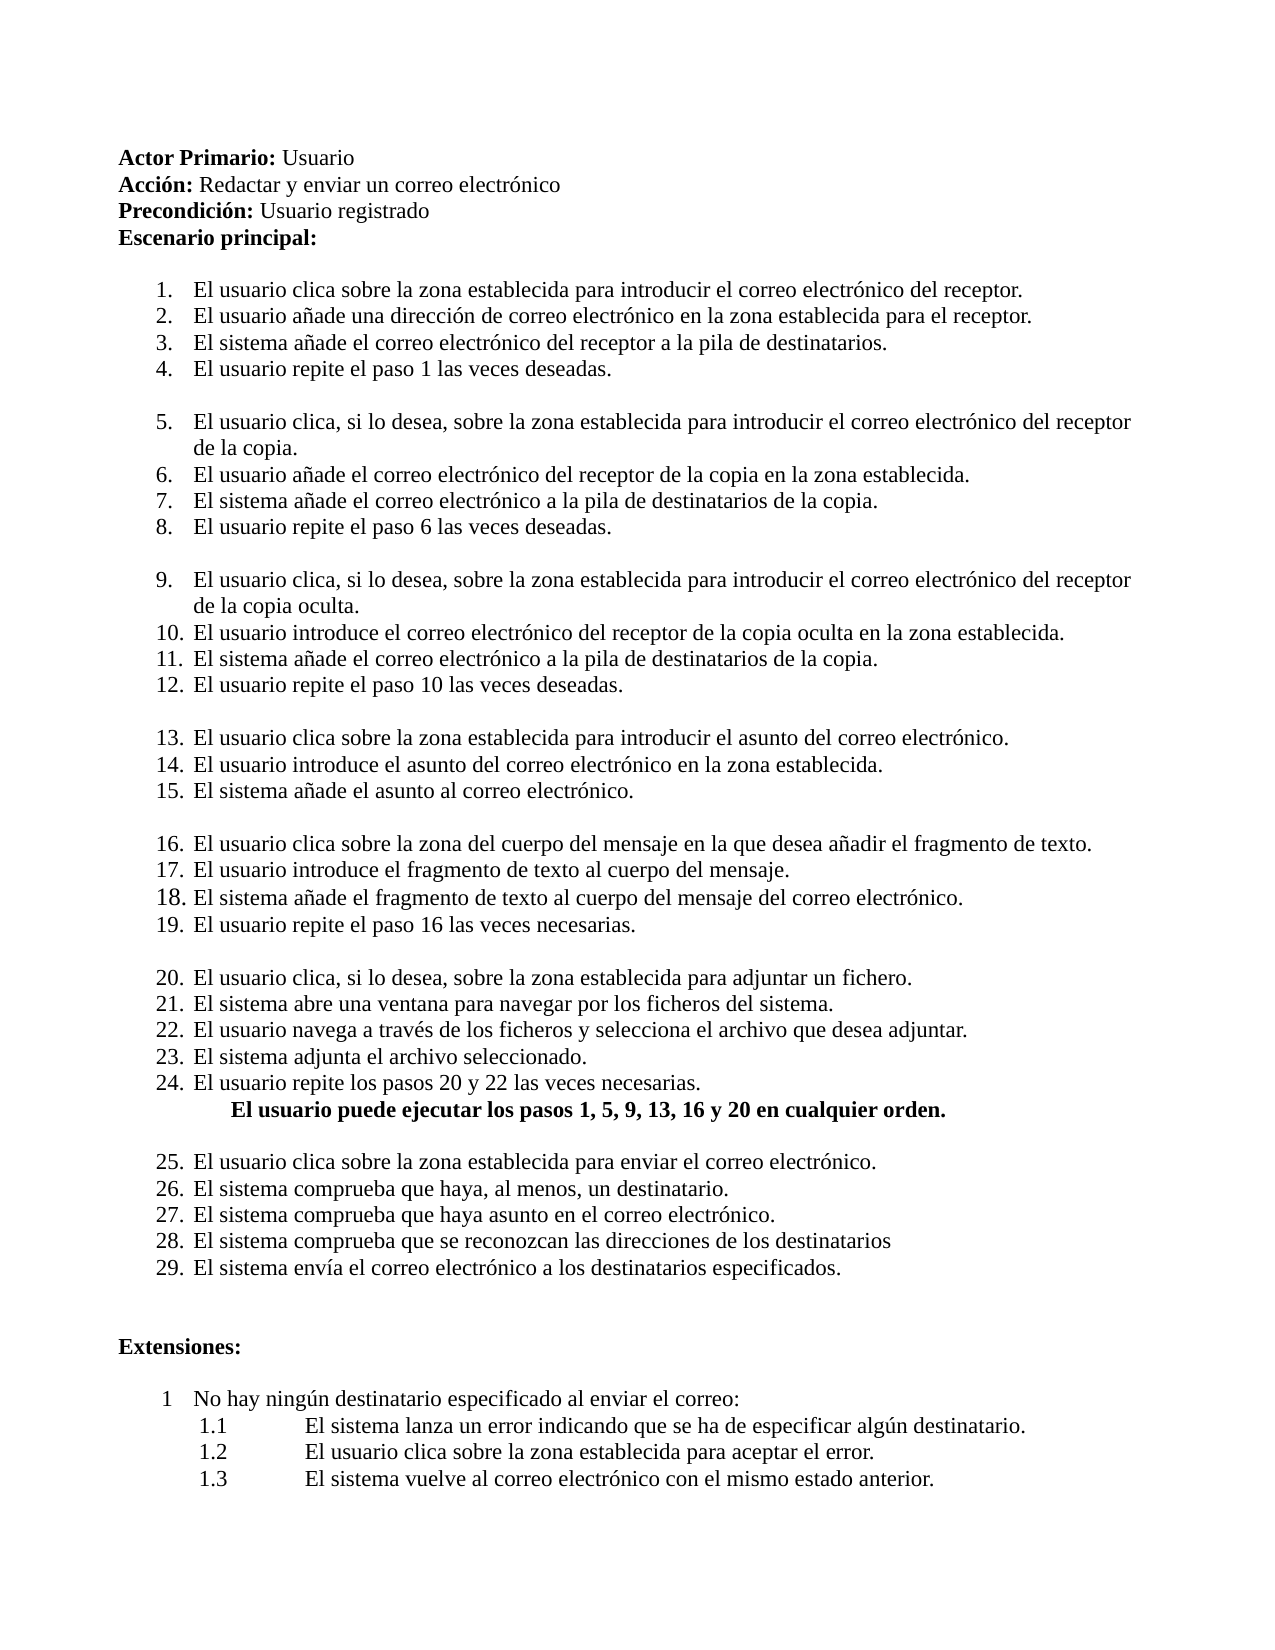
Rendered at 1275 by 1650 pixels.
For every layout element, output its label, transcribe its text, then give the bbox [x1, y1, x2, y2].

list El usuario repite el paso 1 las veces deseadas. [156, 355, 1157, 382]
list El sistema añade el fragmento de texto al cuerpo del mensaje del correo electrónico. [156, 882, 1157, 911]
list El sistema comprueba que se reconozcan las direcciones de los destinatarios [156, 1227, 1157, 1254]
list El sistema añade el correo electrónico a la pila de destinatarios de la copia. [156, 645, 1157, 672]
list El usuario clica, si lo desea, sobre la zona establecida para introducir el correo electrónico del receptor de la copia. [156, 408, 1157, 461]
list El usuario clica sobre la zona establecida para introducir el asunto del correo electrónico. [156, 724, 1157, 751]
list No hay ningún destinatario especificado al enviar el correo: [156, 1386, 1157, 1412]
list El usuario clica, si lo desea, sobre la zona establecida para adjuntar un fichero. [156, 964, 1157, 990]
list El usuario puede ejecutar los pasos 1, 5, 9, 13, 16 y 20 en cualquier orden. [193, 1096, 1157, 1122]
text Extensiones: [118, 1333, 1157, 1359]
list El sistema comprueba que haya asunto en el correo electrónico. [156, 1201, 1157, 1227]
list El usuario añade el correo electrónico del receptor de la copia en la zona establecida. [156, 461, 1157, 487]
text Actor Primario: Usuario [118, 144, 1157, 171]
list El usuario introduce el fragmento de texto al cuerpo del mensaje. [156, 856, 1157, 882]
list El usuario repite los pasos 20 y 22 las veces necesarias. [156, 1069, 1157, 1096]
text Escenario principal: [118, 223, 1157, 250]
list El usuario repite el paso 16 las veces necesarias. [156, 911, 1157, 937]
list El usuario clica sobre la zona establecida para enviar el correo electrónico. [156, 1148, 1157, 1175]
list El usuario introduce el asunto del correo electrónico en la zona establecida. [156, 751, 1157, 777]
list El usuario clica sobre la zona del cuerpo del mensaje en la que desea añadir el fragmento de texto. [156, 830, 1157, 856]
list El sistema abre una ventana para navegar por los ficheros del sistema. [156, 990, 1157, 1017]
list El sistema envía el correo electrónico a los destinatarios especificados. [156, 1254, 1157, 1280]
list El usuario repite el paso 10 las veces deseadas. [156, 672, 1157, 698]
text Precondición: Usuario registrado [118, 197, 1157, 223]
list El usuario repite el paso 6 las veces deseadas. [156, 513, 1157, 540]
list El sistema añade el asunto al correo electrónico. [156, 777, 1157, 803]
list El usuario introduce el correo electrónico del receptor de la copia oculta en la zona establecida. [156, 619, 1157, 645]
text Acción: Redactar y enviar un correo electrónico [118, 171, 1157, 197]
list El sistema vuelve al correo electrónico con el mismo estado anterior. [193, 1464, 1157, 1491]
list El sistema añade el correo electrónico a la pila de destinatarios de la copia. [156, 487, 1157, 513]
list El sistema adjunta el archivo seleccionado. [156, 1043, 1157, 1069]
list El usuario clica sobre la zona establecida para introducir el correo electrónico del receptor. [156, 276, 1157, 303]
list El usuario clica, si lo desea, sobre la zona establecida para introducir el correo electrónico del receptor de la copia oculta. [156, 566, 1157, 619]
list El usuario añade una dirección de correo electrónico en la zona establecida para el receptor. [156, 303, 1157, 329]
list El usuario clica sobre la zona establecida para aceptar el error. [193, 1438, 1157, 1464]
list El usuario navega a través de los ficheros y selecciona el archivo que desea adjuntar. [156, 1017, 1157, 1043]
list El sistema lanza un error indicando que se ha de especificar algún destinatario. [193, 1412, 1157, 1438]
list El sistema comprueba que haya, al menos, un destinatario. [156, 1175, 1157, 1201]
list El sistema añade el correo electrónico del receptor a la pila de destinatarios. [156, 329, 1157, 355]
